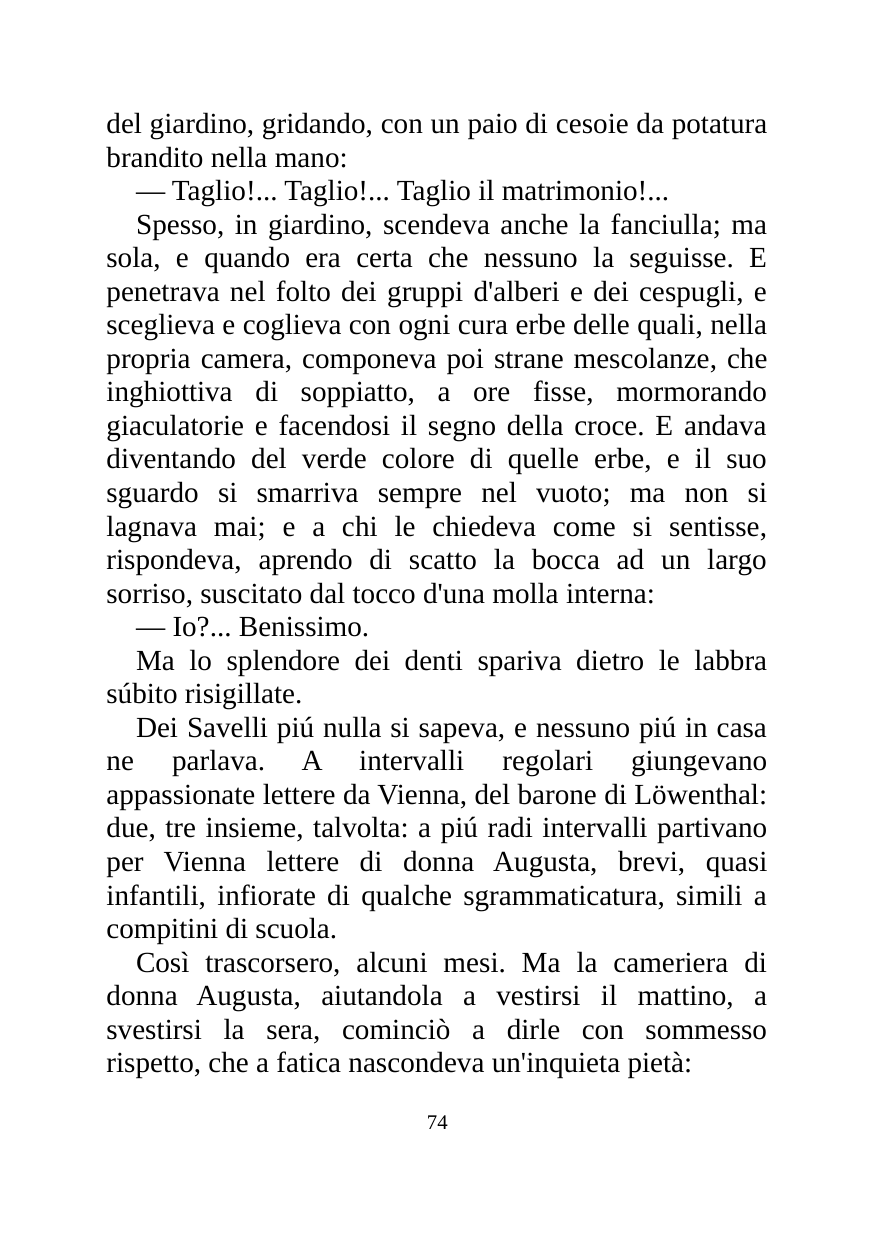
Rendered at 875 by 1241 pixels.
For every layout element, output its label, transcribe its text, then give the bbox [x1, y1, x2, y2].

text Ma lo splendore dei denti spariva dietro le labbra súbito risigillate. [106, 643, 768, 710]
text — Io?... Benissimo. [106, 609, 768, 643]
text Così trascorsero, alcuni mesi. Ma la cameriera di donna Augusta, aiutandola a vestirsi il mattino, a svestirsi la sera, cominciò a dirle con sommesso rispetto, che a fatica nascondeva un'inquieta pietà: [106, 945, 768, 1079]
text — Taglio!... Taglio!... Taglio il matrimonio!... [106, 173, 768, 207]
text del giardino, gridando, con un paio di cesoie da potatura brandito nella mano: [106, 106, 768, 173]
text Dei Savelli piú nulla si sapeva, e nessuno piú in casa ne parlava. A intervalli regolari giungevano appassionate lettere da Vienna, del barone di Löwenthal: due, tre insieme, talvolta: a piú radi intervalli partivano per Vienna lettere di donna Augusta, brevi, quasi infantili, infiorate di qualche sgrammaticatura, simili a compitini di scuola. [106, 710, 768, 945]
text Spesso, in giardino, scendeva anche la fanciulla; ma sola, e quando era certa che nessuno la seguisse. E penetrava nel folto dei gruppi d'alberi e dei cespugli, e sceglieva e coglieva con ogni cura erbe delle quali, nella propria camera, componeva poi strane mescolanze, che inghiottiva di soppiatto, a ore fisse, mormorando giaculatorie e facendosi il segno della croce. E andava diventando del verde colore di quelle erbe, e il suo sguardo si smarriva sempre nel vuoto; ma non si lagnava mai; e a chi le chiedeva come si sentisse, rispondeva, aprendo di scatto la bocca ad un largo sorriso, suscitato dal tocco d'una molla interna: [106, 207, 768, 609]
